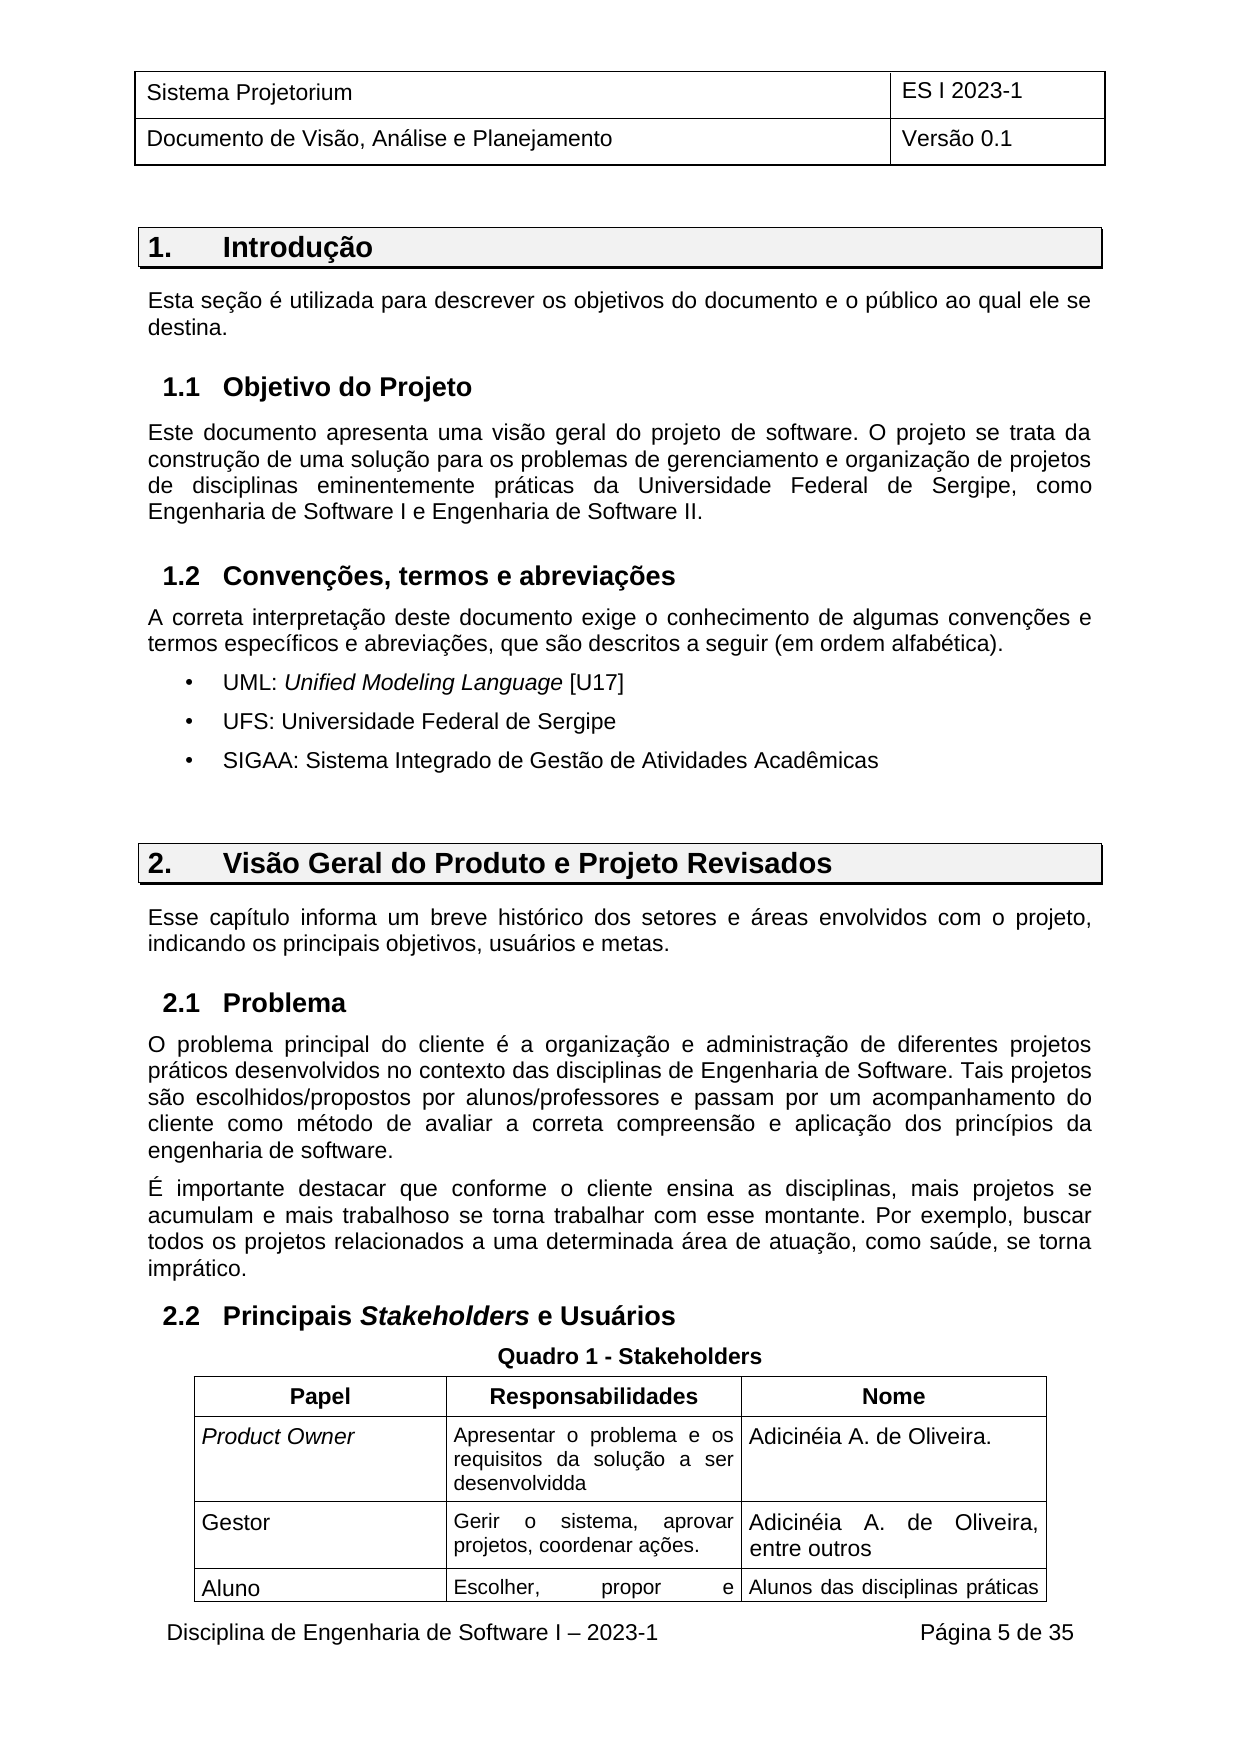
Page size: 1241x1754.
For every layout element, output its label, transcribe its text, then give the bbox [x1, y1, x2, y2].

table_cell Adicinéia A. de Oliveira, entre outros [742, 1502, 1046, 1567]
table_cell Gerir o sistema, aprovar projetos, coordenar ações. [447, 1502, 741, 1567]
table_cell Escolher, propor e [447, 1569, 741, 1601]
subtitle Objetivo do Projeto [162, 371, 1092, 403]
subtitle Introdução [139, 228, 1101, 266]
text O problema principal do cliente é a organização e administração de diferentes projetos práticos desenvolvidos no contexto das disciplinas de Engenharia de Software. Tais projetos são escolhidos/propostos por alunos/professores e passam por um acompanhamento do cliente como método de avaliar a correta compreensão e aplicação dos princípios da engenharia de software. [148, 1031, 1092, 1163]
text É importante destacar que conforme o cliente ensina as disciplinas, mais projetos se acumulam e mais trabalhoso se torna trabalhar com esse montante. Por exemplo, buscar todos os projetos relacionados a uma determinada área de atuação, como saúde, se torna imprático. [148, 1175, 1092, 1281]
table_cell Product Owner [195, 1417, 446, 1501]
table_cell Alunos das disciplinas práticas [742, 1569, 1046, 1601]
text A correta interpretação deste documento exige o conhecimento de algumas convenções e termos específicos e abreviações, que são descritos a seguir (em ordem alfabética). [148, 604, 1092, 657]
text Esta seção é utilizada para descrever os objetivos do documento e o público ao qual ele se destina. [148, 287, 1092, 340]
list SIGAA: Sistema Integrado de Gestão de Atividades Acadêmicas [185, 747, 1092, 773]
list UFS: Universidade Federal de Sergipe [185, 708, 1092, 734]
list UML: Unified Modeling Language [U17] [185, 669, 1092, 695]
table_header Nome [742, 1377, 1046, 1416]
subtitle Convenções, termos e abreviações [162, 560, 1092, 591]
subtitle Visão Geral do Produto e Projeto Revisados [139, 844, 1101, 882]
table_cell Apresentar o problema e os requisitos da solução a ser desenvolvidda [447, 1417, 741, 1501]
text Esse capítulo informa um breve histórico dos setores e áreas envolvidos com o projeto, indicando os principais objetivos, usuários e metas. [148, 903, 1092, 956]
table_cell Gestor [195, 1502, 446, 1567]
table_header Responsabilidades [447, 1377, 741, 1416]
table_header Papel [195, 1377, 446, 1416]
table_cell Aluno [195, 1569, 446, 1601]
text Este documento apresenta uma visão geral do projeto de software. O projeto se trata da construção de uma solução para os problemas de gerenciamento e organização de projetos de disciplinas eminentemente práticas da Universidade Federal de Sergipe, como Engenharia de Software I e Engenharia de Software II. [148, 419, 1092, 525]
subtitle Principais Stakeholders e Usuários [162, 1299, 1092, 1331]
table_cell Adicinéia A. de Oliveira. [742, 1417, 1046, 1501]
subtitle Problema [162, 987, 1092, 1019]
text Quadro 1 - Stakeholders [148, 1343, 1112, 1370]
